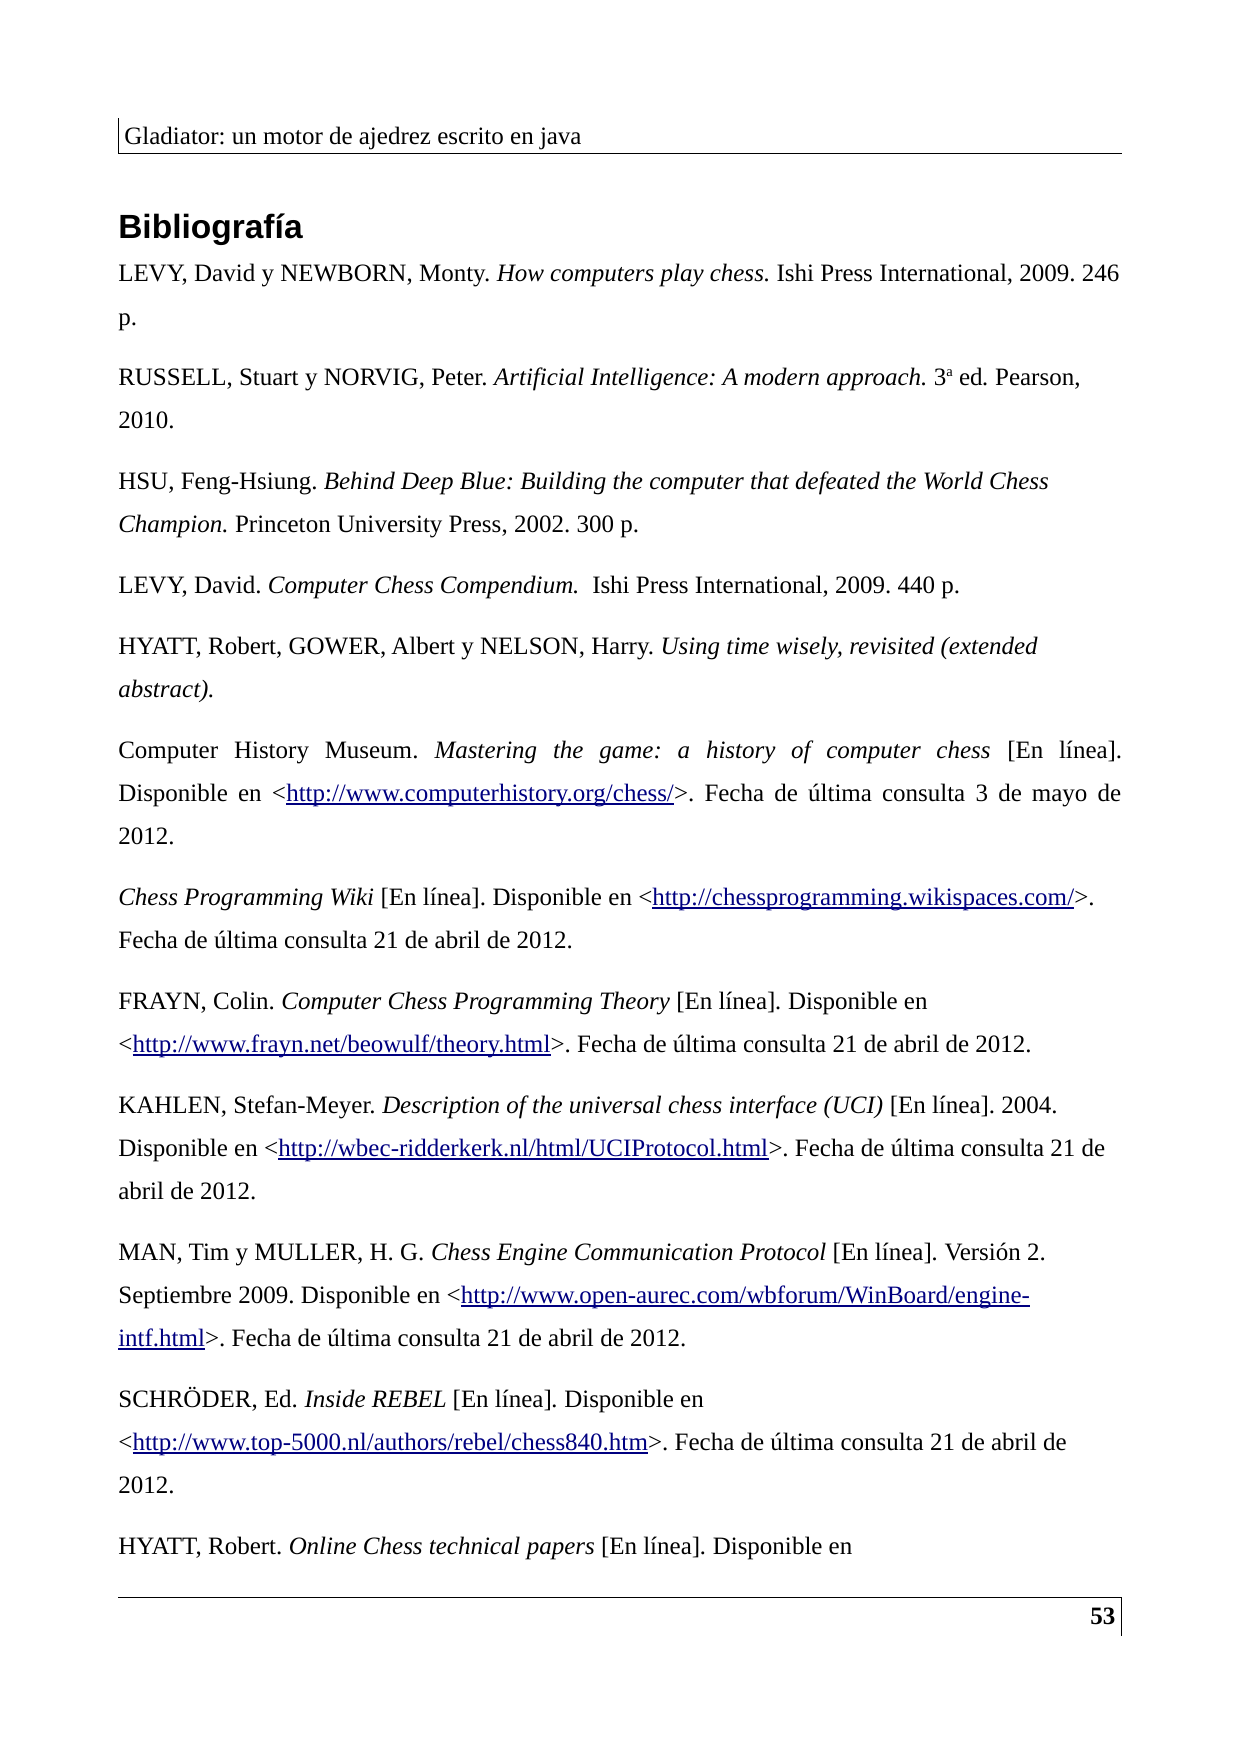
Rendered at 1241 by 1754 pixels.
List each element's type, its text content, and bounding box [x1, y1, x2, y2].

text LEVY, David y NEWBORN, Monty. How computers play chess. Ishi Press International, 2009. 246 p. [118, 258, 1122, 330]
text HSU, Feng-Hsiung. Behind Deep Blue: Building the computer that defeated the World Chess Champion. Princeton University Press, 2002. 300 p. [118, 466, 1122, 538]
text SCHRÖDER, Ed. Inside REBEL [En línea]. Disponible en <http://www.top-5000.nl/authors/rebel/chess840.htm>. Fecha de última consulta 21 de abril de 2012. [118, 1384, 1122, 1499]
text RUSSELL, Stuart y NORVIG, Peter. Artificial Intelligence: A modern approach. 3a ed. Pearson, 2010. [118, 362, 1122, 434]
text FRAYN, Colin. Computer Chess Programming Theory [En línea]. Disponible en <http://www.frayn.net/beowulf/theory.html>. Fecha de última consulta 21 de abril de 2012. [118, 986, 1122, 1058]
text Computer History Museum. Mastering the game: a history of computer chess [En línea]. Disponible en <http://www.computerhistory.org/chess/>. Fecha de última consulta 3 de mayo de 2012. [118, 735, 1122, 850]
text Chess Programming Wiki [En línea]. Disponible en <http://chessprogramming.wikispaces.com/>. Fecha de última consulta 21 de abril de 2012. [118, 882, 1122, 954]
text MAN, Tim y MULLER, H. G. Chess Engine Communication Protocol [En línea]. Versión 2. Septiembre 2009. Disponible en <http://www.open-aurec.com/wbforum/WinBoard/engine-intf.html>. Fecha de última consulta 21 de abril de 2012. [118, 1237, 1122, 1352]
text LEVY, David. Computer Chess Compendium. Ishi Press International, 2009. 440 p. [118, 570, 1122, 599]
text HYATT, Robert. Online Chess technical papers [En línea]. Disponible en [118, 1531, 1122, 1560]
text HYATT, Robert, GOWER, Albert y NELSON, Harry. Using time wisely, revisited (extended abstract). [118, 631, 1122, 703]
text KAHLEN, Stefan-Meyer. Description of the universal chess interface (UCI) [En línea]. 2004. Disponible en <http://wbec-ridderkerk.nl/html/UCIProtocol.html>. Fecha de última consulta 21 de abril de 2012. [118, 1090, 1122, 1205]
subtitle Bibliografía [118, 207, 1122, 246]
